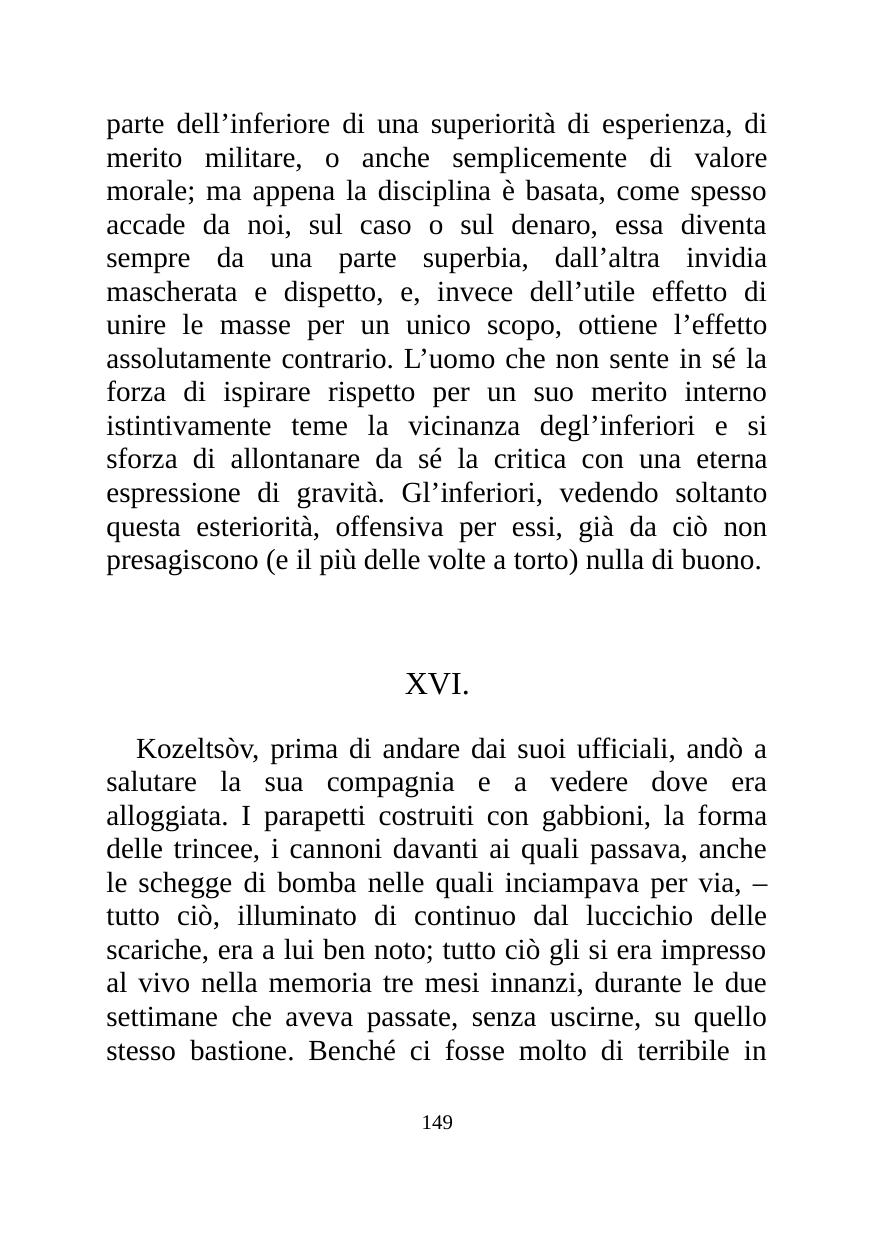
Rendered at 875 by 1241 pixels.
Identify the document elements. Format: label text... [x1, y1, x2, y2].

text parte dell’inferiore di una superiorità di esperienza, di merito militare, o anche semplicemente di valore morale; ma appena la disciplina è basata, come spesso accade da noi, sul caso o sul denaro, essa diventa sempre da una parte superbia, dall’altra invidia mascherata e dispetto, e, invece dell’utile effetto di unire le masse per un unico scopo, ottiene l’effetto assolutamente contrario. L’uomo che non sente in sé la forza di ispirare rispetto per un suo merito interno istintivamente teme la vicinanza degl’inferiori e si sforza di allontanare da sé la critica con una eterna espressione di gravità. Gl’inferiori, vedendo soltanto questa esteriorità, offensiva per essi, già da ciò non presagiscono (e il più delle volte a torto) nulla di buono. [106, 106, 768, 576]
text Kozeltsòv, prima di andare dai suoi ufficiali, andò a salutare la sua compagnia e a vedere dove era alloggiata. I parapetti costruiti con gabbioni, la forma delle trincee, i cannoni davanti ai quali passava, anche le schegge di bomba nelle quali inciampava per via, – tutto ciò, illuminato di continuo dal luccichio delle scariche, era a lui ben noto; tutto ciò gli si era impresso al vivo nella memoria tre mesi innanzi, durante le due settimane che aveva passate, senza uscirne, su quello stesso bastione. Benché ci fosse molto di terribile in [106, 731, 768, 1066]
subtitle XVI. [106, 664, 768, 701]
